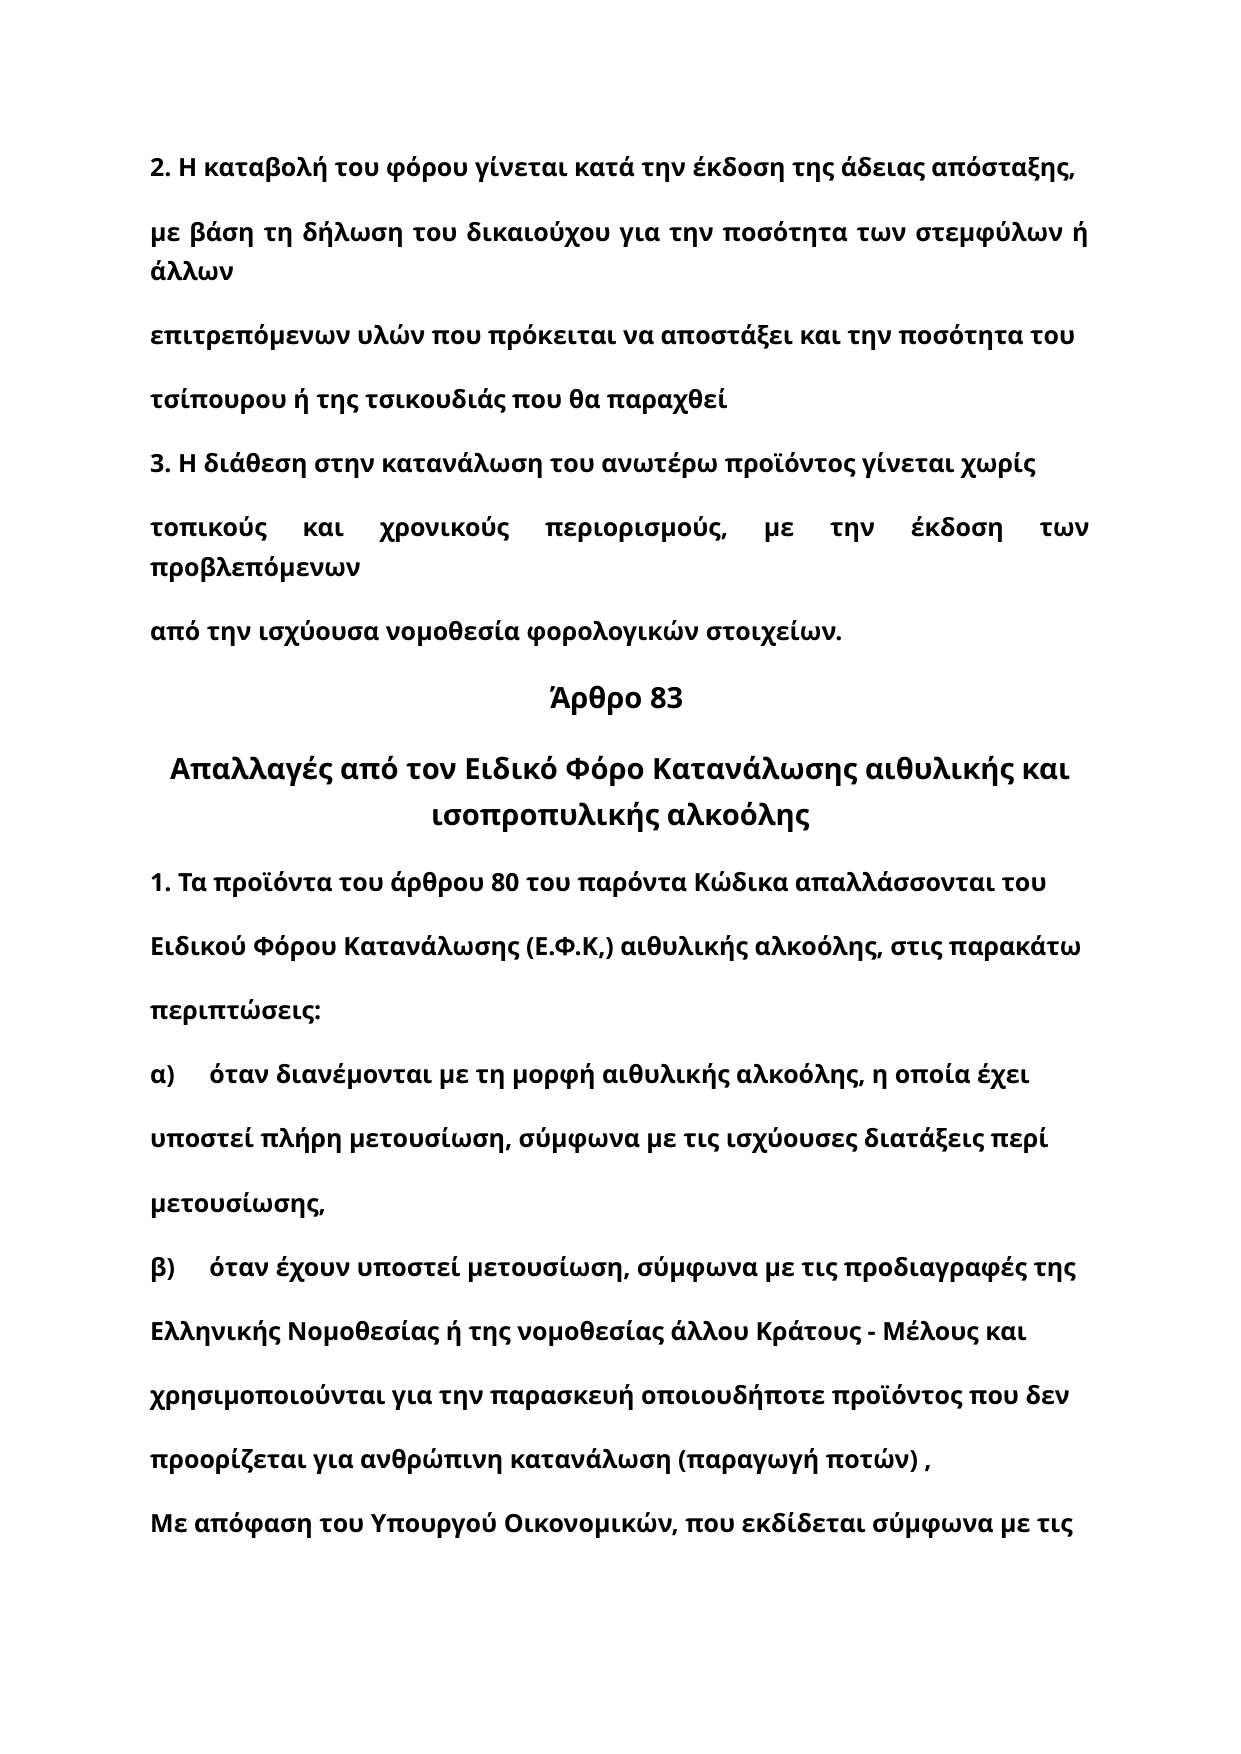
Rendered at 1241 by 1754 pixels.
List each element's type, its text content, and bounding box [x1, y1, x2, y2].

text 3. Η διάθεση στην κατανάλωση του ανωτέρω προϊόντος γίνεται χωρίς [150, 446, 1090, 480]
text από την ισχύουσα νομοθεσία φορολογικών στοιχείων. [150, 613, 1090, 647]
list α) όταν διανέμονται με τη μορφή αιθυλικής αλκοόλης, η οποία έχει [150, 1057, 1090, 1091]
text χρησιμοποιούνται για την παρασκευή οποιουδήποτε προϊόντος που δεν [150, 1378, 1090, 1412]
list β) όταν έχουν υποστεί μετουσίωση, σύμφωνα με τις προδιαγραφές της [150, 1249, 1090, 1283]
text περιπτώσεις: [150, 993, 1090, 1027]
subtitle Άρθρο 83 [150, 677, 1090, 717]
text Ελληνικής Νομοθεσίας ή της νομοθεσίας άλλου Κράτους - Μέλους και [150, 1313, 1090, 1348]
text υποστεί πλήρη μετουσίωση, σύμφωνα με τις ισχύουσες διατάξεις περί [150, 1121, 1090, 1155]
text μετουσίωσης, [150, 1185, 1090, 1219]
text Ειδικού Φόρου Κατανάλωσης (Ε.Φ.Κ,) αιθυλικής αλκοόλης, στις παρακάτω [150, 928, 1090, 963]
text προορίζεται για ανθρώπινη κατανάλωση (παραγωγή ποτών) , [150, 1442, 1090, 1476]
text τοπικούς και χρονικούς περιορισμούς, με την έκδοση των προβλεπόμενων [150, 510, 1090, 583]
text 2. Η καταβολή του φόρου γίνεται κατά την έκδοση της άδειας απόσταξης, [150, 150, 1090, 184]
text Με απόφαση του Υπουργού Οικονομικών, που εκδίδεται σύμφωνα με τις [150, 1506, 1090, 1540]
text 1. Τα προϊόντα του άρθρου 80 του παρόντα Κώδικα απαλλάσσονται του [150, 864, 1090, 898]
text τσίπουρου ή της τσικουδιάς που θα παραχθεί [150, 382, 1090, 416]
text επιτρεπόμενων υλών που πρόκειται να αποστάξει και την ποσότητα του [150, 317, 1090, 352]
subtitle Απαλλαγές από τον Ειδικό Φόρο Κατανάλωσης αιθυλικής και ισοπροπυλικής αλκοόλης [150, 748, 1090, 833]
text με βάση τη δήλωση του δικαιούχου για την ποσότητα των στεμφύλων ή άλλων [150, 214, 1090, 287]
